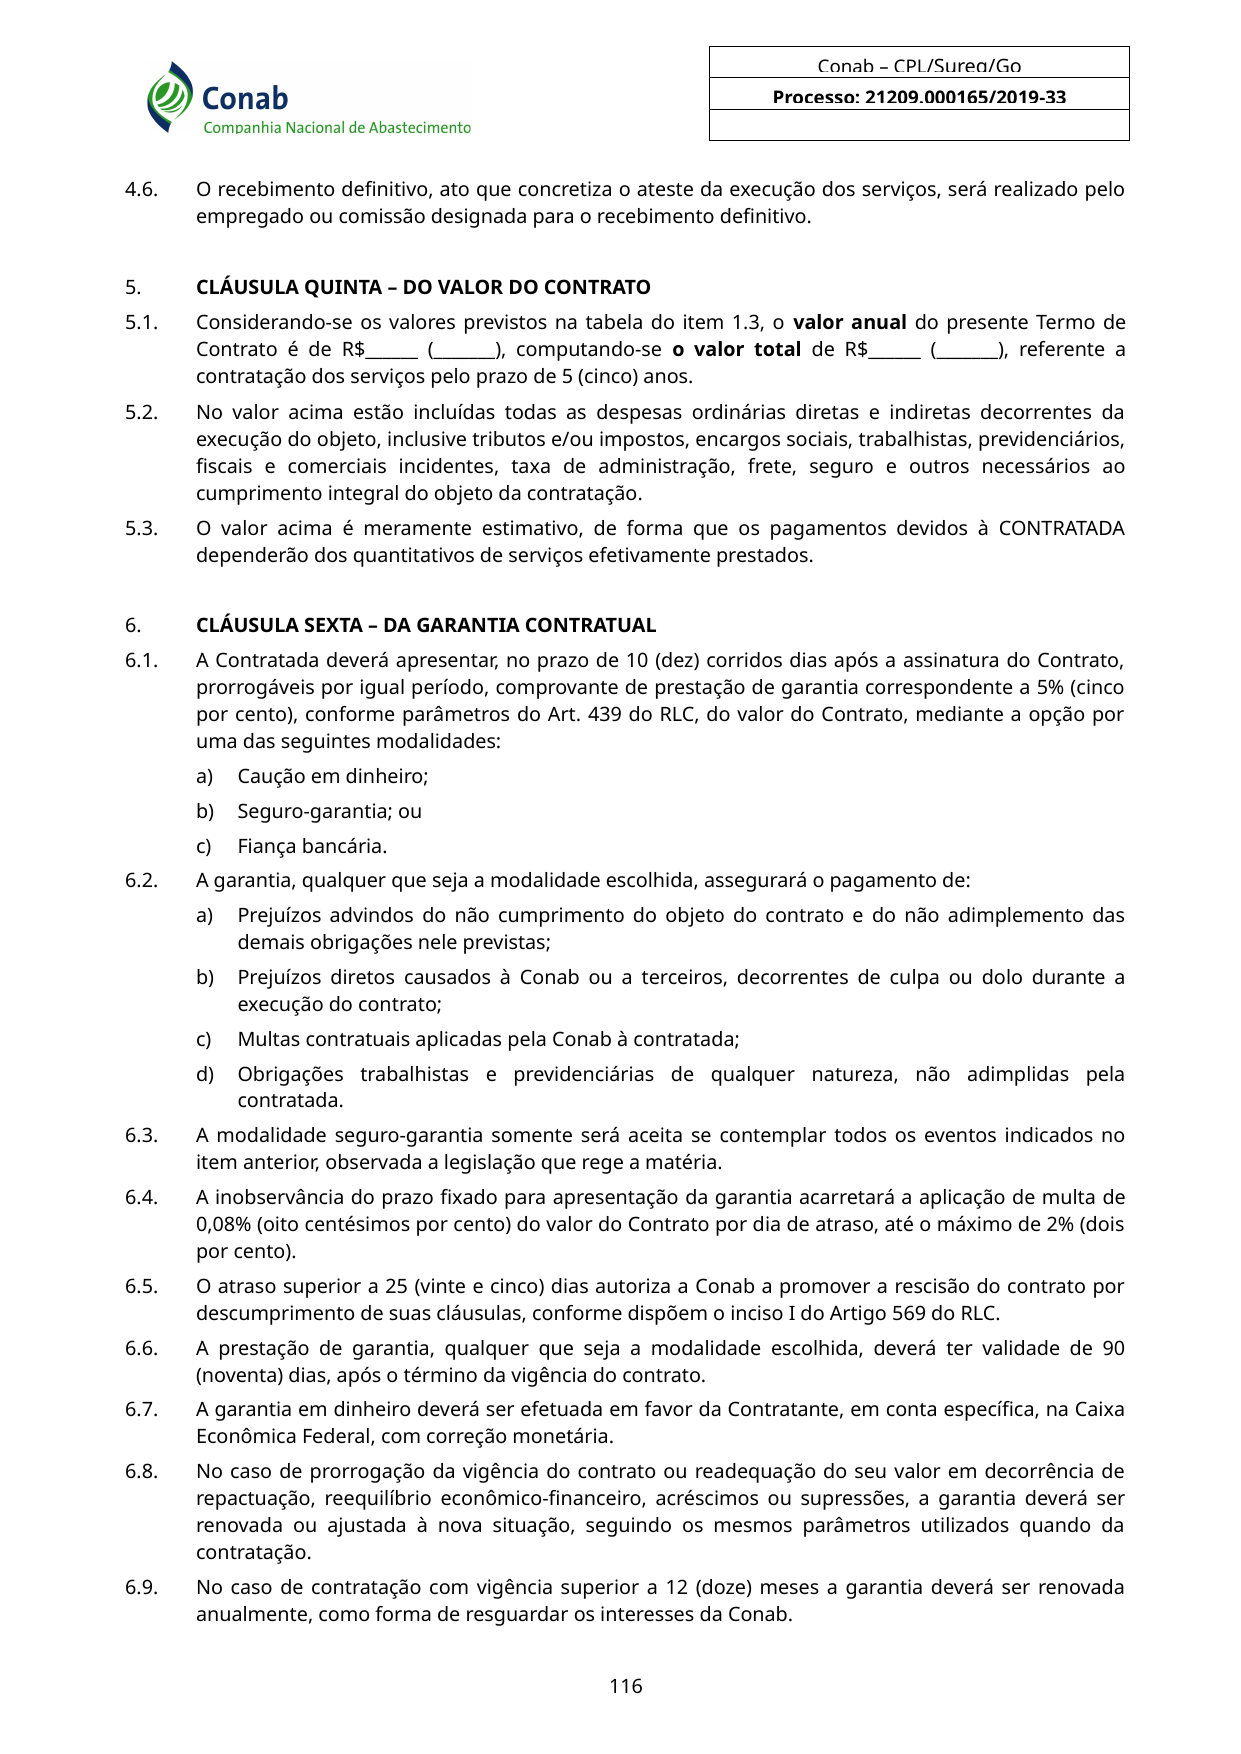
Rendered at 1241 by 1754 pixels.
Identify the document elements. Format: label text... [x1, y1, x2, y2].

list No caso de prorrogação da vigência do contrato ou readequação do seu valor em decorrência de repactuação, reequilíbrio econômico-financeiro, acréscimos ou supressões, a garantia deverá ser renovada ou ajustada à nova situação, seguindo os mesmos parâmetros utilizados quando da contratação. [125, 1457, 1127, 1565]
list CLÁUSULA SEXTA – DA GARANTIA CONTRATUAL [125, 612, 1127, 639]
list CLÁUSULA QUINTA – DO VALOR DO CONTRATO [125, 273, 1127, 300]
list Considerando-se os valores previstos na tabela do item 1.3, o valor anual do presente Termo de Contrato é de R$______ (_______), computando-se o valor total de R$______ (_______), referente a contratação dos serviços pelo prazo de 5 (cinco) anos. [125, 309, 1127, 389]
list Prejuízos advindos do não cumprimento do objeto do contrato e do não adimplemento das demais obrigações nele previstas; [196, 901, 1127, 955]
list Fiança bancária. [196, 832, 1127, 859]
list Obrigações trabalhistas e previdenciárias de qualquer natureza, não adimplidas pela contratada. [196, 1060, 1127, 1114]
list Seguro-garantia; ou [196, 797, 1127, 824]
list No valor acima estão incluídas todas as despesas ordinárias diretas e indiretas decorrentes da execução do objeto, inclusive tributos e/ou impostos, encargos sociais, trabalhistas, previdenciários, fiscais e comerciais incidentes, taxa de administração, frete, seguro e outros necessários ao cumprimento integral do objeto da contratação. [125, 398, 1127, 506]
list A Contratada deverá apresentar, no prazo de 10 (dez) corridos dias após a assinatura do Contrato, prorrogáveis por igual período, comprovante de prestação de garantia correspondente a 5% (cinco por cento), conforme parâmetros do Art. 439 do RLC, do valor do Contrato, mediante a opção por uma das seguintes modalidades: [125, 647, 1127, 754]
list Multas contratuais aplicadas pela Conab à contratada; [196, 1025, 1127, 1052]
list A garantia em dinheiro deverá ser efetuada em favor da Contratante, em conta específica, na Caixa Econômica Federal, com correção monetária. [125, 1396, 1127, 1449]
list O atraso superior a 25 (vinte e cinco) dias autoriza a Conab a promover a rescisão do contrato por descumprimento de suas cláusulas, conforme dispõem o inciso I do Artigo 569 do RLC. [125, 1272, 1127, 1326]
list O recebimento definitivo, ato que concretiza o ateste da execução dos serviços, será realizado pelo empregado ou comissão designada para o recebimento definitivo. [125, 176, 1127, 230]
list Prejuízos diretos causados à Conab ou a terceiros, decorrentes de culpa ou dolo durante a execução do contrato; [196, 963, 1127, 1017]
list O valor acima é meramente estimativo, de forma que os pagamentos devidos à CONTRATADA dependerão dos quantitativos de serviços efetivamente prestados. [125, 514, 1127, 568]
list Caução em dinheiro; [196, 762, 1127, 789]
list A garantia, qualquer que seja a modalidade escolhida, assegurará o pagamento de: [125, 867, 1127, 894]
picture [147, 61, 471, 134]
list A inobservância do prazo fixado para apresentação da garantia acarretará a aplicação de multa de 0,08% (oito centésimos por cento) do valor do Contrato por dia de atraso, até o máximo de 2% (dois por cento). [125, 1183, 1127, 1264]
list No caso de contratação com vigência superior a 12 (doze) meses a garantia deverá ser renovada anualmente, como forma de resguardar os interesses da Conab. [125, 1573, 1127, 1627]
list A prestação de garantia, qualquer que seja a modalidade escolhida, deverá ter validade de 90 (noventa) dias, após o término da vigência do contrato. [125, 1334, 1127, 1388]
list A modalidade seguro-garantia somente será aceita se contemplar todos os eventos indicados no item anterior, observada a legislação que rege a matéria. [125, 1122, 1127, 1176]
